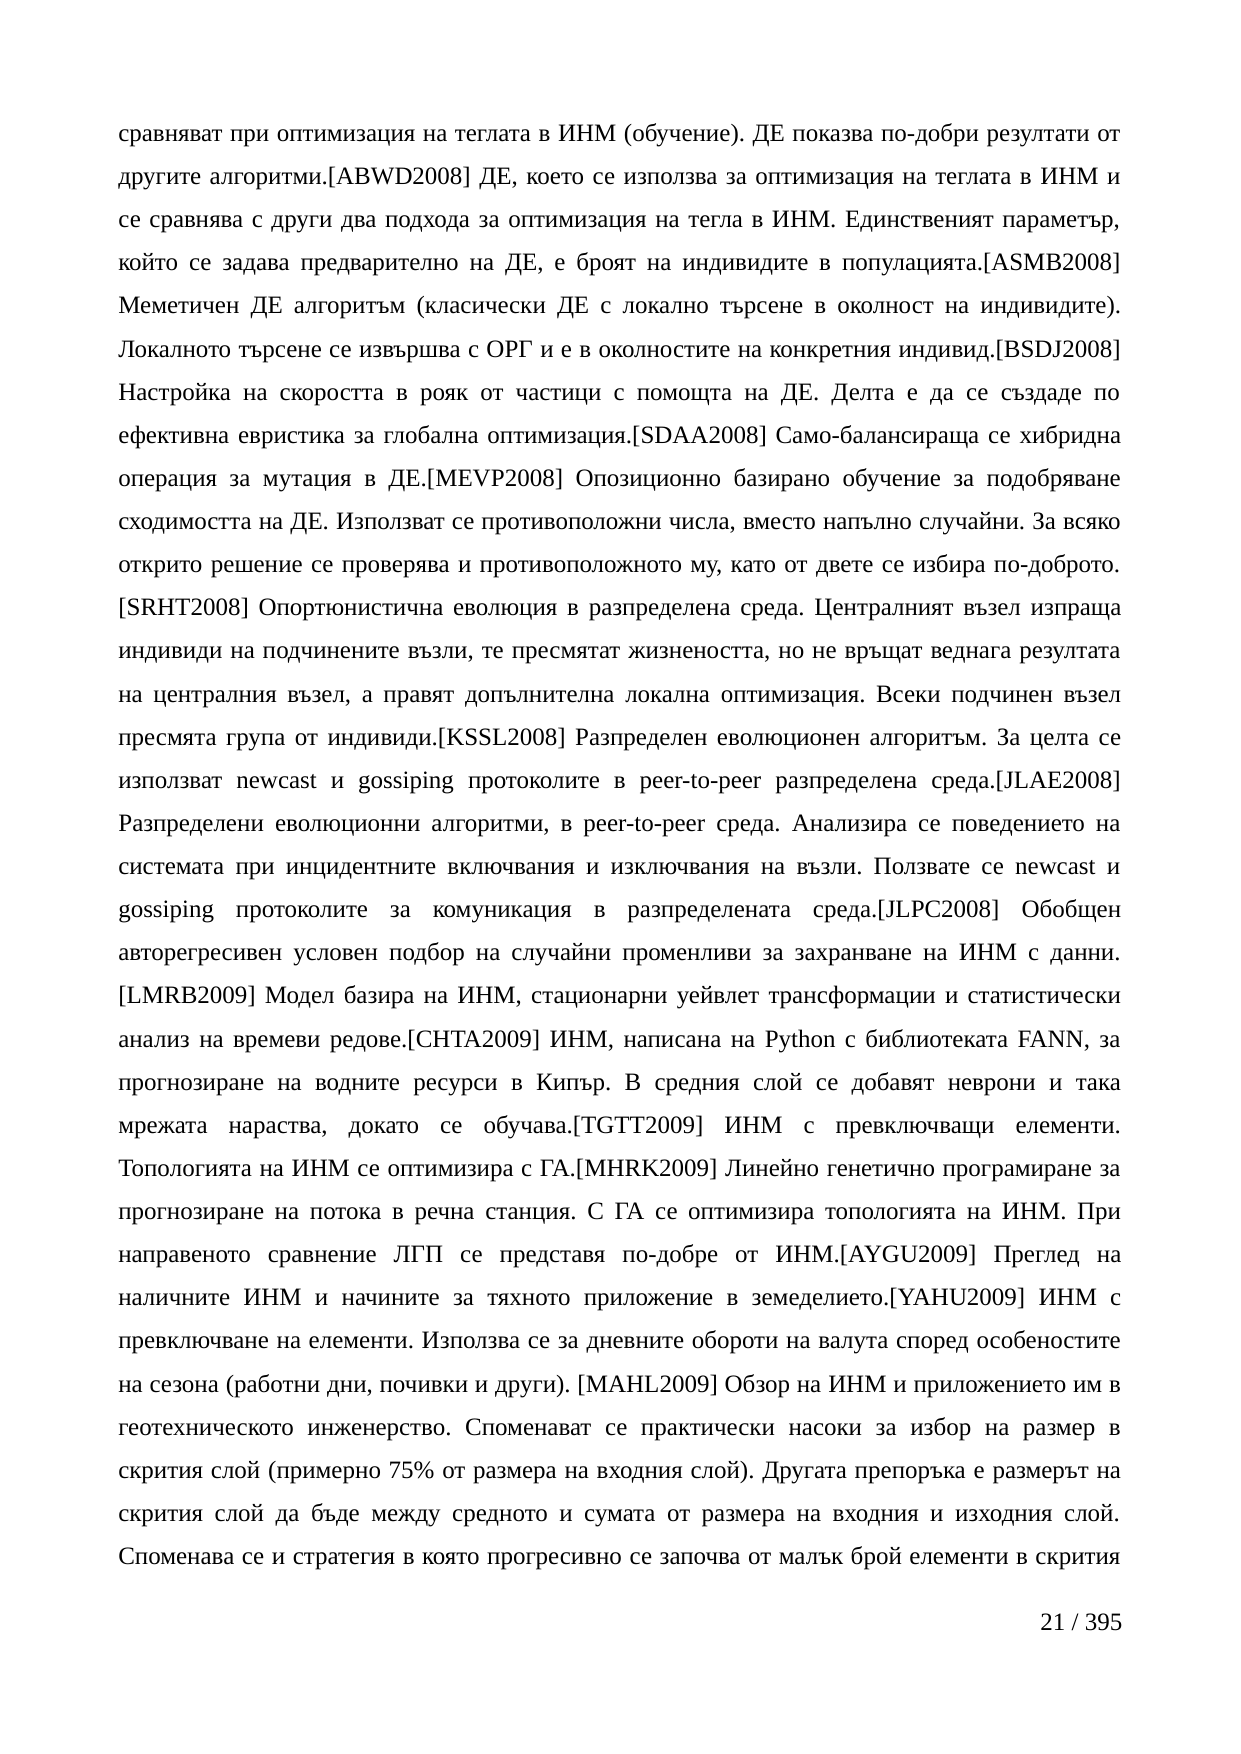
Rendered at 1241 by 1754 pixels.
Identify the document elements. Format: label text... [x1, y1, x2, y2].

text сравняват при оптимизация на теглата в ИНМ (обучение). ДЕ показва по-добри резултати от другите алгоритми.[ABWD2008] ДЕ, което се използва за оптимизация на теглата в ИНМ и се сравнява с други два подхода за оптимизация на тегла в ИНМ. Единственият параметър, който се задава предварително на ДЕ, е броят на индивидите в популацията.[ASMB2008] Меметичен ДЕ алгоритъм (класически ДЕ с локално търсене в околност на индивидите). Локалното търсене се извършва с ОРГ и е в околностите на конкретния индивид.[BSDJ2008] Настройка на скоростта в рояк от частици с помощта на ДЕ. Делта е да се създаде по ефективна евристика за глобална оптимизация.[SDAA2008] Само-балансираща се хибридна операция за мутация в ДЕ.[MEVP2008] Опозиционно базирано обучение за подобряване сходимостта на ДЕ. Използват се противоположни числа, вместо напълно случайни. За всяко открито решение се проверява и противоположното му, като от двете се избира по-доброто.[SRHT2008] Опортюнистична еволюция в разпределена среда. Централният възел изпраща индивиди на подчинените възли, те пресмятат жизнеността, но не връщат веднага резултата на централния възел, а правят допълнителна локална оптимизация. Всеки подчинен възел пресмята група от индивиди.[KSSL2008] Разпределен еволюционен алгоритъм. За целта се използват newcast и gossiping протоколите в peer-to-peer разпределена среда.[JLAE2008] Разпределени еволюционни алгоритми, в peer-to-peer среда. Анализира се поведението на системата при инцидентните включвания и изключвания на възли. Ползвате се newcast и gossiping протоколите за комуникация в разпределената среда.[JLPC2008] Обобщен авторегресивен условен подбор на случайни променливи за захранване на ИНМ с данни.[LMRB2009] Модел базира на ИНМ, стационарни уейвлет трансформации и статистически анализ на времеви редове.[CHTA2009] ИНМ, написана на Python с библиотеката FANN, за прогнозиране на водните ресурси в Кипър. В средния слой се добавят неврони и така мрежата нараства, докато се обучава.[TGTT2009] ИНМ с превключващи елементи. Топологията на ИНМ се оптимизира с ГА.[MHRK2009] Линейно генетично програмиране за прогнозиране на потока в речна станция. С ГА се оптимизира топологията на ИНМ. При направеното сравнение ЛГП се представя по-добре от ИНМ.[AYGU2009] Преглед на наличните ИНМ и начините за тяхното приложение в земеделието.[YAHU2009] ИНМ с превключване на елементи. Използва се за дневните обороти на валута според особеностите на сезона (работни дни, почивки и други). [MAHL2009] Обзор на ИНМ и приложението им в геотехническото инженерство. Споменават се практически насоки за избор на размер в скрития слой (примерно 75% от размера на входния слой). Другата препоръка е размерът на скрития слой да бъде между средното и сумата от размера на входния и изходния слой. Споменава се и стратегия в която прогресивно се започва от малък брой елементи в скрития [118, 118, 1122, 1570]
